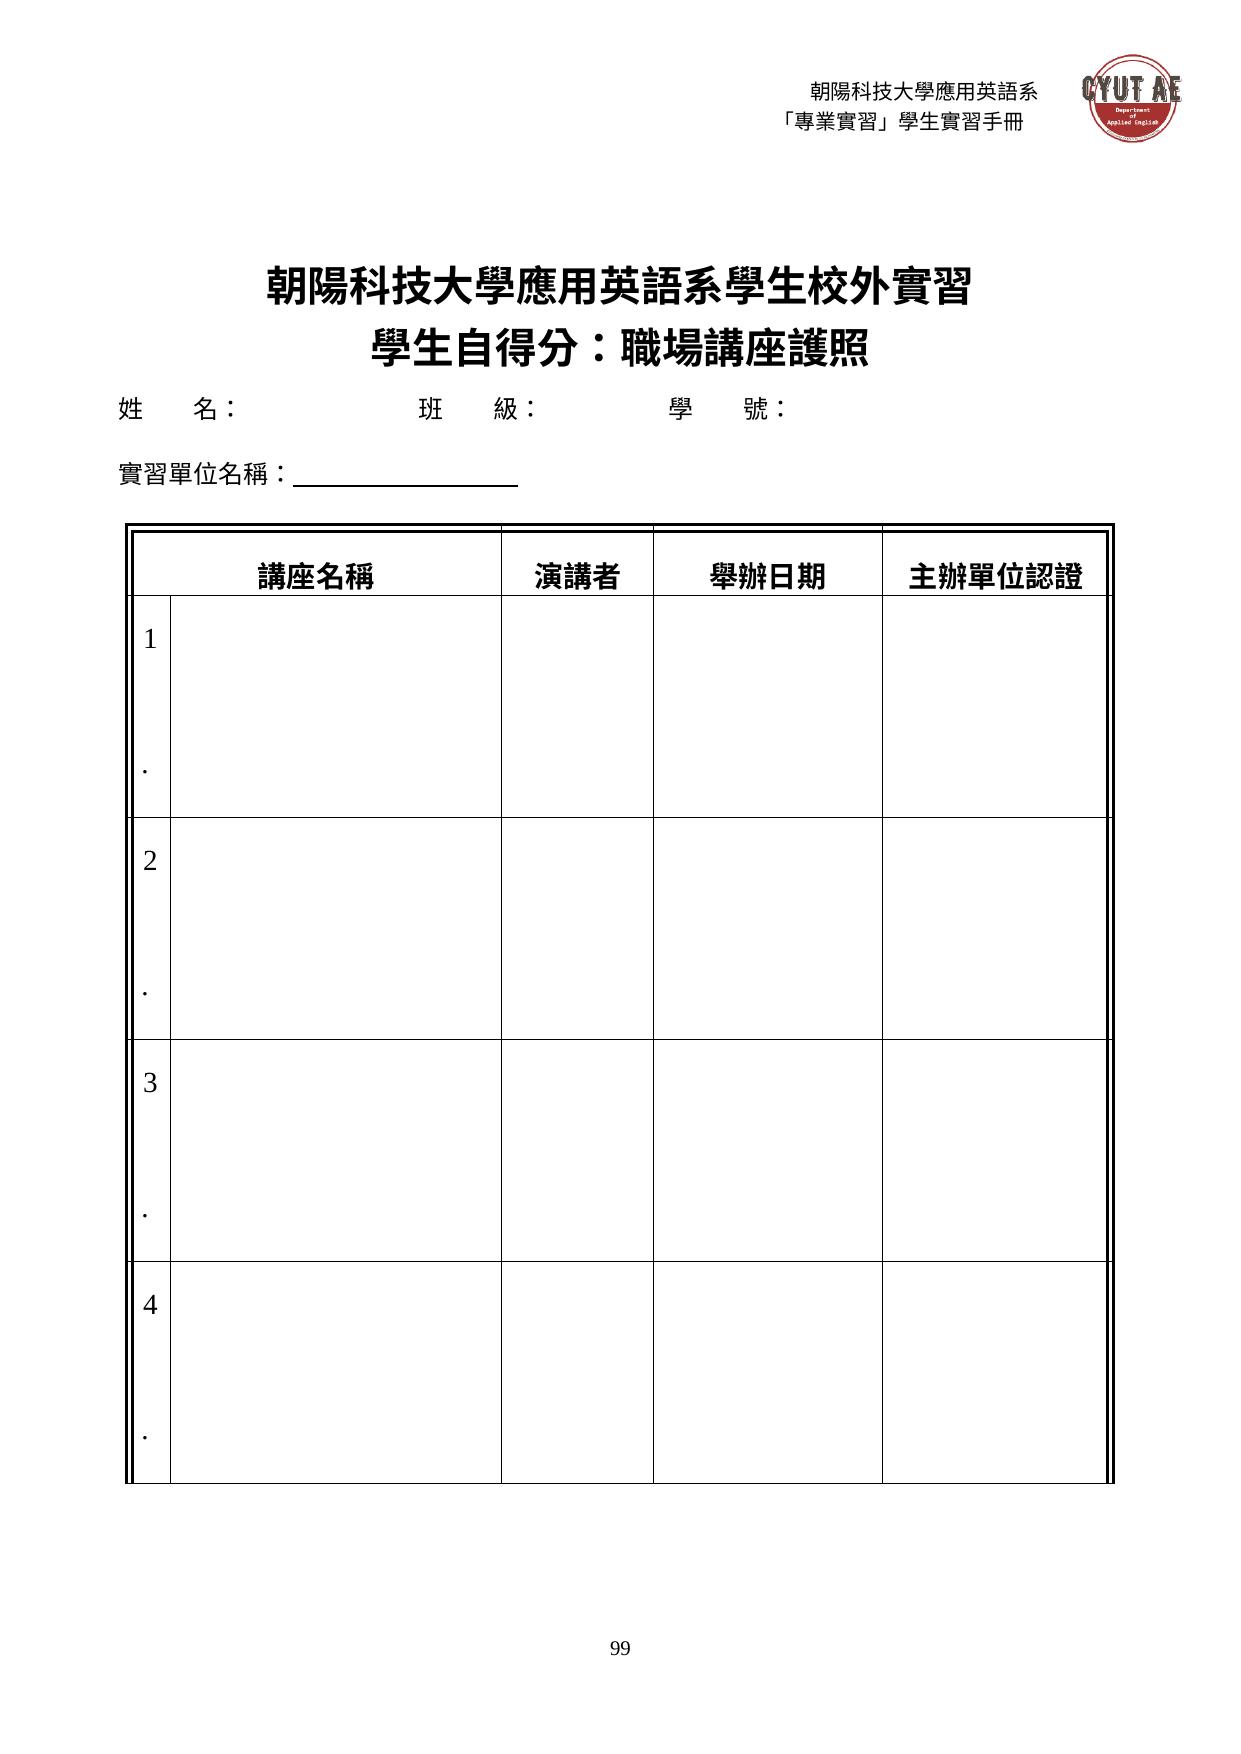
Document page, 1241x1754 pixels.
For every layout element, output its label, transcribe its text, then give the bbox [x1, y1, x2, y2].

table_cell [502, 1262, 653, 1483]
table_cell [502, 818, 653, 1039]
table_cell [171, 1262, 501, 1483]
table_cell [171, 596, 501, 817]
table_header [502, 526, 653, 530]
table_cell [502, 596, 653, 817]
table_header 主辦單位認證 [883, 526, 1111, 595]
table_cell [134, 596, 170, 817]
table_header 舉辦日期 [654, 533, 882, 595]
table_cell [134, 818, 170, 1039]
table_cell [171, 818, 501, 1039]
table_header [654, 526, 882, 530]
table_cell [171, 1040, 501, 1261]
table_cell [134, 1262, 170, 1483]
table_cell [502, 1040, 653, 1261]
table_header 演講者 [502, 533, 653, 595]
table_cell [654, 1040, 882, 1261]
table_cell [654, 1262, 882, 1483]
table_cell [654, 818, 882, 1039]
text 姓 名： 班 級： 學 號： 實習單位名稱： [118, 366, 1122, 491]
table_header 講座名稱 [130, 526, 501, 595]
text 朝陽科技大學應用英語系學生校外實習 [118, 241, 1122, 304]
table_cell [883, 1262, 1106, 1483]
table_cell [883, 596, 1106, 817]
table_cell [883, 818, 1106, 1039]
table_cell [883, 1040, 1106, 1261]
text 學生自得分：職場講座護照 [118, 304, 1122, 366]
table_cell [654, 596, 882, 817]
table_cell [134, 1040, 170, 1261]
